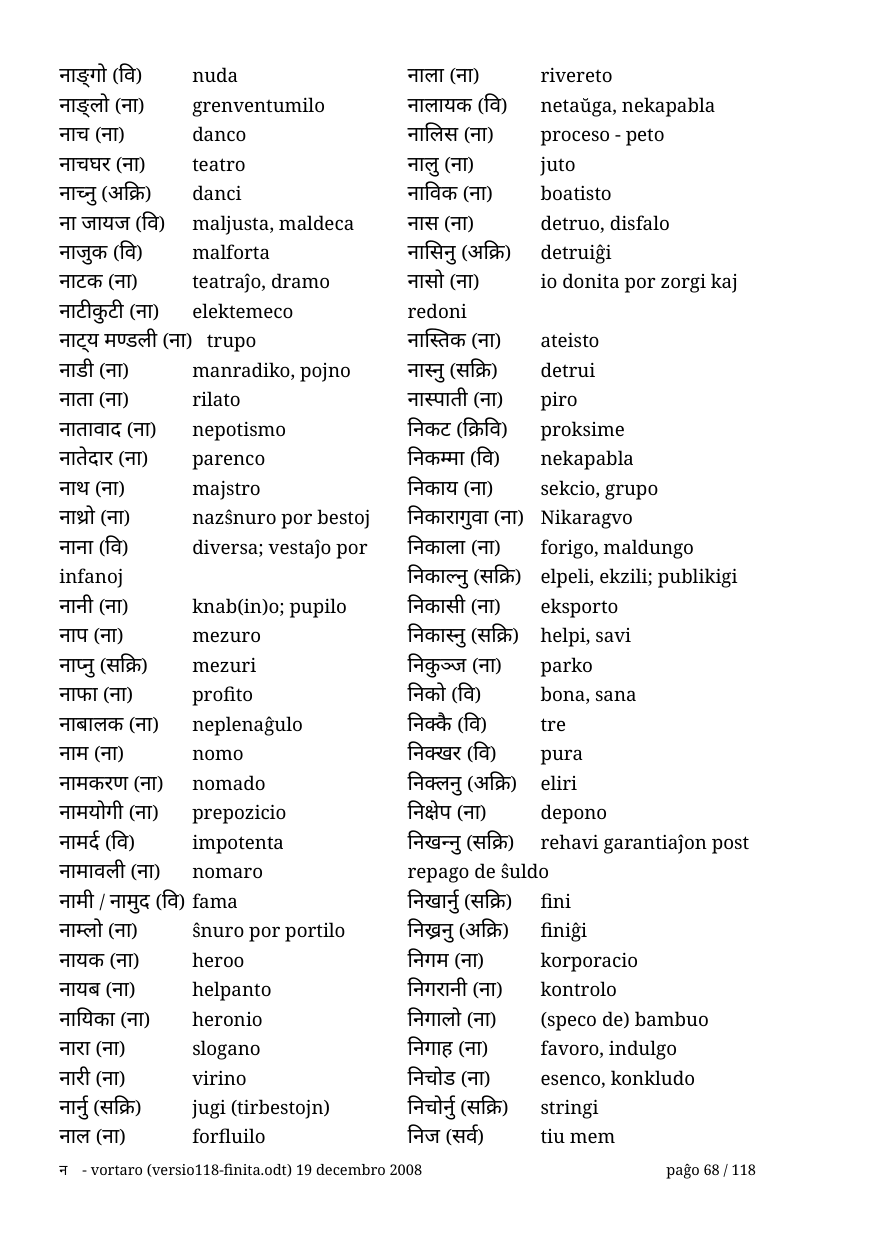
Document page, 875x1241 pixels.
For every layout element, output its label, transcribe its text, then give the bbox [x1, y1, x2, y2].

text नाम (ना) nomo [59, 737, 407, 767]
text निकट (क्रिवि) proksime [407, 413, 756, 442]
text निचोर्नु (सक्रि) stringi [407, 1091, 756, 1120]
text निगाह (ना) favoro, indulgo [407, 1032, 756, 1061]
text नास (ना) detruo, disfalo [407, 206, 756, 236]
text नाथ्रो (ना) nazŝnuro por bestoj [59, 501, 407, 531]
text नारी (ना) virino [59, 1061, 407, 1091]
text निको (वि) bona, sana [407, 678, 756, 708]
text नायक (ना) heroo [59, 943, 407, 973]
text निकाय (ना) sekcio, grupo [407, 472, 756, 501]
text नामावली (ना) nomaro [59, 855, 407, 884]
text नाच (ना) danco [59, 118, 407, 147]
text नाटीकुटी (ना) elektemeco [59, 295, 407, 324]
text नायिका (ना) heronio [59, 1002, 407, 1032]
text नाना (वि) diversa; vestaĵo por infanoj [59, 531, 407, 590]
text निक्कै (वि) tre [407, 708, 756, 737]
text नाता (ना) rilato [59, 383, 407, 413]
text नासिनु (अक्रि) detruiĝi [407, 236, 756, 265]
text नाडी (ना) manradiko, pojno [59, 354, 407, 383]
text नाङ्लो (ना) grenventumilo [59, 88, 407, 118]
text नामर्द (वि) impotenta [59, 826, 407, 855]
text निक्लनु (अक्रि) eliri [407, 767, 756, 796]
text नाङ्गो (वि) nuda [59, 59, 407, 88]
text निगालो (ना) (speco de) bambuo [407, 1002, 756, 1032]
text नाटक (ना) teatraĵo, dramo [59, 265, 407, 295]
text नाबालक (ना) neplenaĝulo [59, 708, 407, 737]
text नार्नु (सक्रि) jugi (tirbestojn) [59, 1091, 407, 1120]
text नास्पाती (ना) piro [407, 383, 756, 413]
text नातेदार (ना) parenco [59, 442, 407, 472]
text निकास्नु (सक्रि) helpi, savi [407, 619, 756, 649]
text नामयोगी (ना) prepozicio [59, 796, 407, 826]
text नातावाद (ना) nepotismo [59, 413, 407, 442]
text नाट्य मण्डली (ना) trupo [59, 324, 407, 354]
text निकारागुवा (ना) Nikaragvo [407, 501, 756, 531]
text निकाल्नु (सक्रि) elpeli, ekzili; publikigi [407, 560, 756, 590]
text निख्रनु (अक्रि) finiĝi [407, 914, 756, 943]
text निचोड (ना) esenco, konkludo [407, 1061, 756, 1091]
text नास्तिक (ना) ateisto [407, 324, 756, 354]
text नाविक (ना) boatisto [407, 177, 756, 206]
text नाफा (ना) profito [59, 678, 407, 708]
text निगम (ना) korporacio [407, 943, 756, 973]
text नाथ (ना) majstro [59, 472, 407, 501]
text नाच्नु (अक्रि) danci [59, 177, 407, 206]
text नाप (ना) mezuro [59, 619, 407, 649]
text नारा (ना) slogano [59, 1032, 407, 1061]
text निक्खर (वि) pura [407, 737, 756, 767]
text नाप्नु (सक्रि) mezuri [59, 649, 407, 678]
text निज (सर्व) tiu mem [407, 1120, 756, 1150]
text नामकरण (ना) nomado [59, 767, 407, 796]
text निगरानी (ना) kontrolo [407, 973, 756, 1002]
text नाजुक (वि) malforta [59, 236, 407, 265]
text नालु (ना) juto [407, 147, 756, 177]
text नाम्लो (ना) ŝnuro por portilo [59, 914, 407, 943]
text निक्षेप (ना) depono [407, 796, 756, 826]
text निकुञ्ज (ना) parko [407, 649, 756, 678]
text नालिस (ना) proceso - peto [407, 118, 756, 147]
text नाचघर (ना) teatro [59, 147, 407, 177]
text नाला (ना) rivereto [407, 59, 756, 88]
text नाल (ना) forfluilo [59, 1120, 407, 1150]
text नानी (ना) knab(in)o; pupilo [59, 590, 407, 619]
text निकासी (ना) eksporto [407, 590, 756, 619]
text निखन्नु (सक्रि) rehavi garantiaĵon post repago de ŝuldo [407, 826, 756, 884]
text निकम्मा (वि) nekapabla [407, 442, 756, 472]
text नायब (ना) helpanto [59, 973, 407, 1002]
text ना जायज (वि) maljusta, maldeca [59, 206, 407, 236]
text नास्नु (सक्रि) detrui [407, 354, 756, 383]
text नामी / नामुद (वि) fama [59, 884, 407, 914]
text नासो (ना) io donita por zorgi kaj redoni [407, 265, 756, 324]
text निखार्नु (सक्रि) fini [407, 884, 756, 914]
text निकाला (ना) forigo, maldungo [407, 531, 756, 560]
text नालायक (वि) netaŭga, nekapabla [407, 88, 756, 118]
